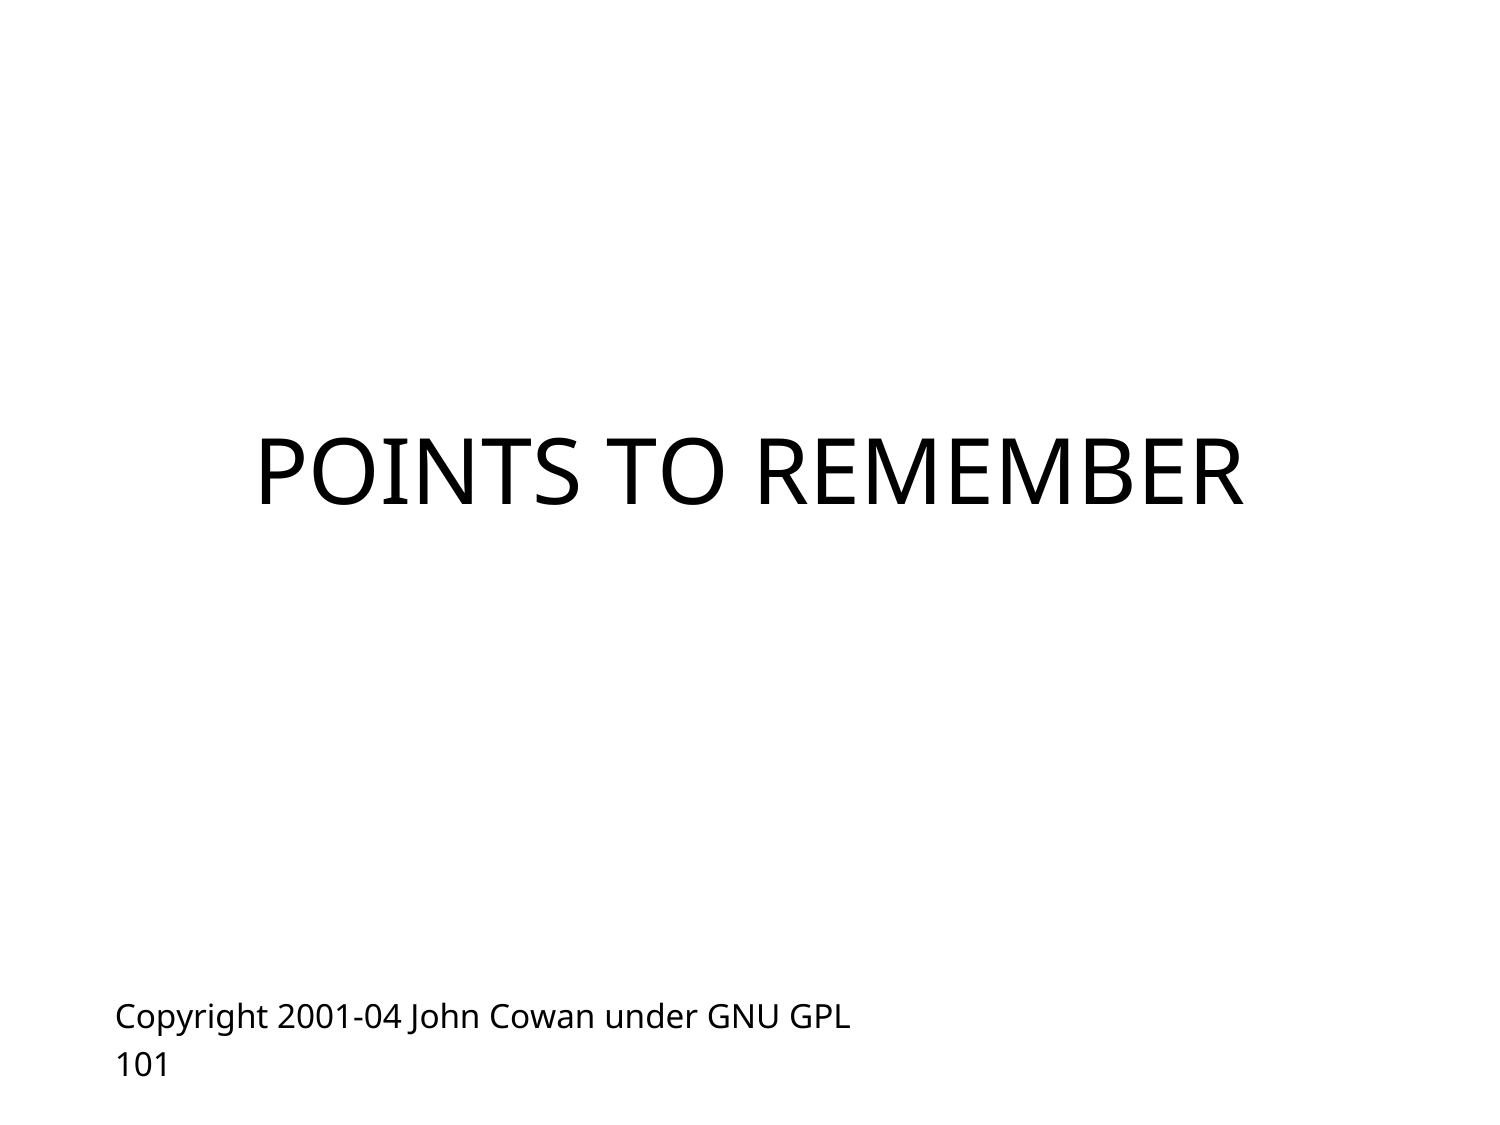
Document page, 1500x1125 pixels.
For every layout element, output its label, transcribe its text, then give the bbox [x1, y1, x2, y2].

title POINTS TO REMEMBER [112, 375, 1388, 563]
